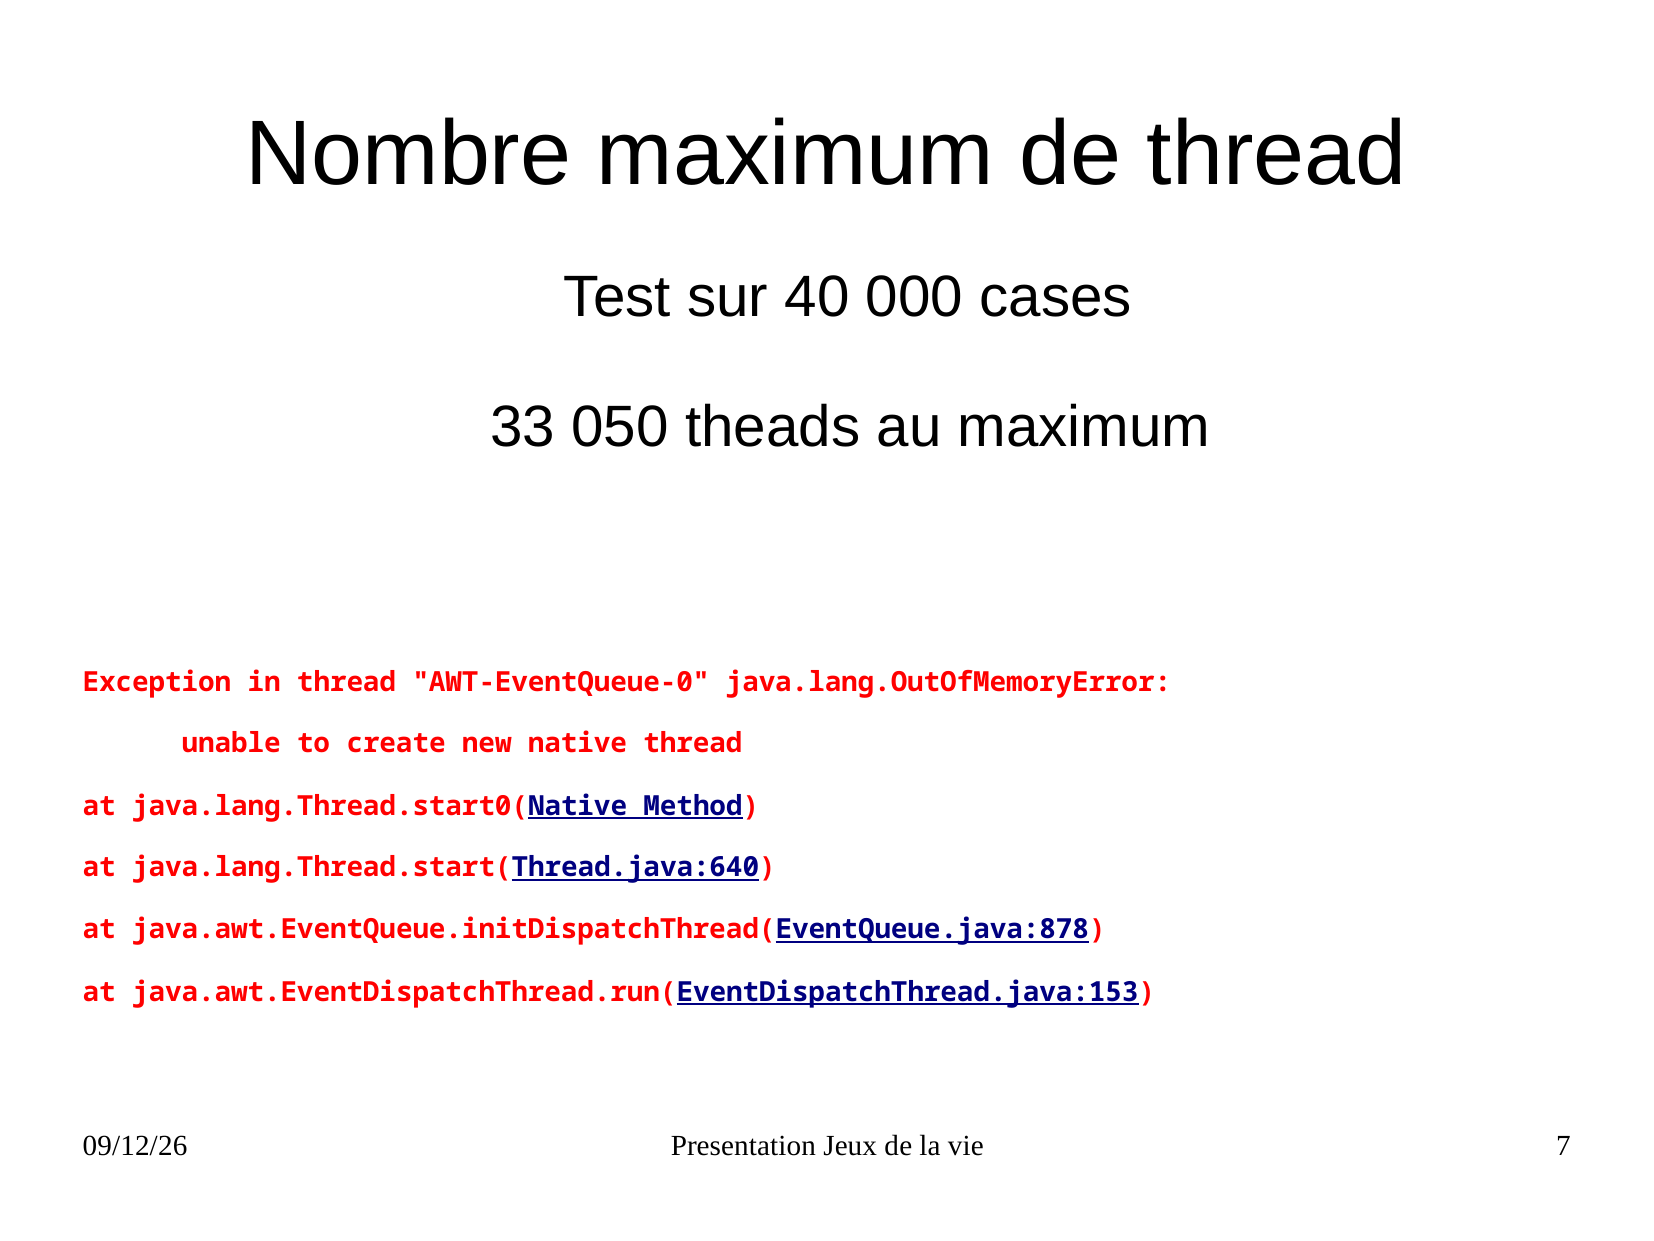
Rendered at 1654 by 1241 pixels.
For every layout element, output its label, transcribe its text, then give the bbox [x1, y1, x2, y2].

text_box Test sur 40 000 cases 33 050 theads au maximum [106, 256, 1512, 603]
title Nombre maximum de thread [82, 49, 1571, 257]
list Exception in thread "AWT-EventQueue-0" java.lang.OutOfMemoryError: unable to create new native thread at java.lang.Thread.start0(Native Method) at java.lang.Thread.start(Thread.java:640) at java.awt.EventQueue.initDispatchThread(EventQueue.java:878) at java.awt.EventDispatchThread.run(EventDispatchThread.java:153) [82, 661, 1538, 1010]
